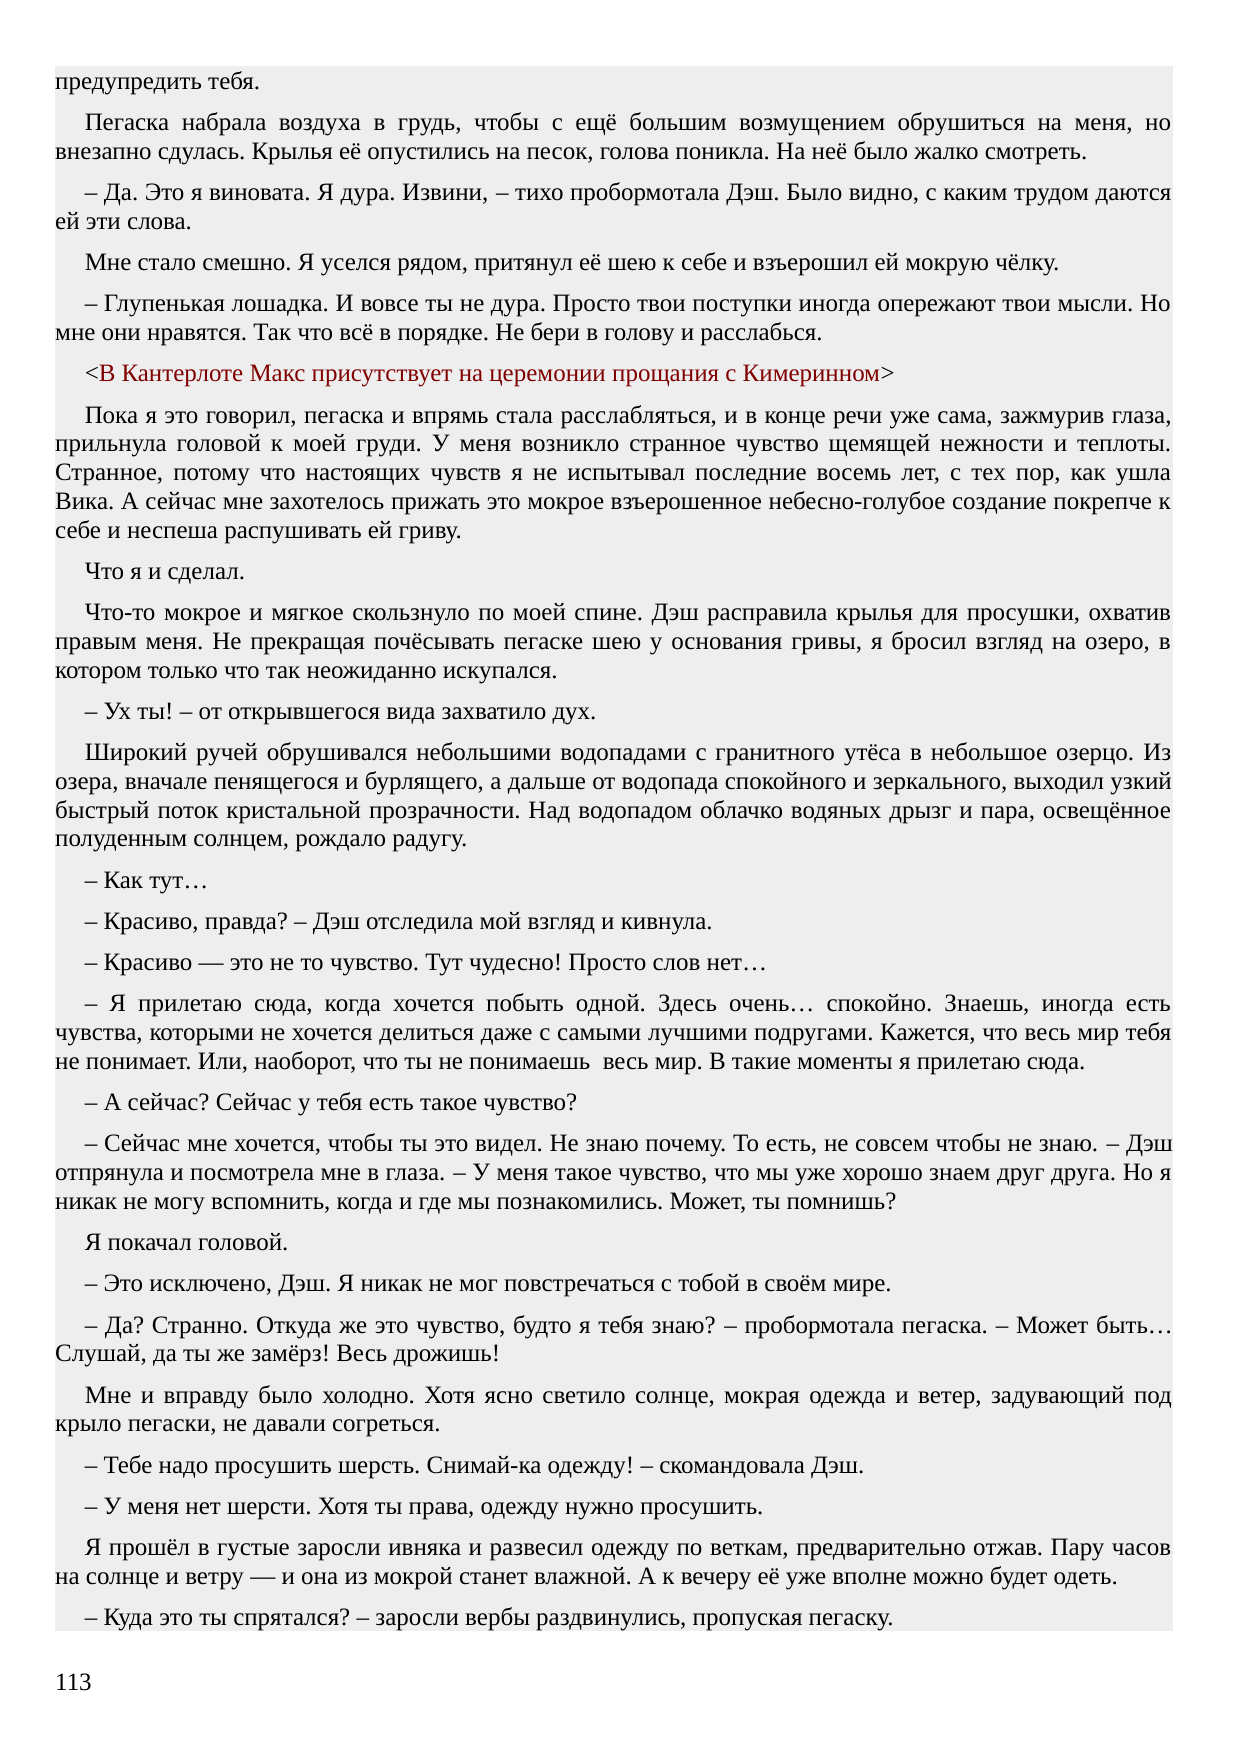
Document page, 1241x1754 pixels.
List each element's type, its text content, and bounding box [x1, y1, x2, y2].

text – Красиво, правда? – Дэш отследила мой взгляд и кивнула. [55, 906, 1173, 935]
text – Это исключено, Дэш. Я никак не мог повстречаться с тобой в своём мире. [55, 1268, 1173, 1297]
text Я прошёл в густые заросли ивняка и развесил одежду по веткам, предварительно отжав. Пару часов на солнце и ветру — и она из мокрой станет влажной. А к вечеру её уже вполне можно будет одеть. [55, 1532, 1173, 1590]
text Широкий ручей обрушивался небольшими водопадами с гранитного утёса в небольшое озерцо. Из озера, вначале пенящегося и бурлящего, а дальше от водопада спокойного и зеркального, выходил узкий быстрый поток кристальной прозрачности. Над водопадом облачко водяных дрызг и пара, освещённое полуденным солнцем, рождало радугу. [55, 737, 1173, 852]
text – Да. Это я виновата. Я дура. Извини, – тихо пробормотала Дэш. Было видно, с каким трудом даются ей эти слова. [55, 177, 1173, 235]
text – Да? Странно. Откуда же это чувство, будто я тебя знаю? – пробормотала пегаска. – Может быть… Слушай, да ты же замёрз! Весь дрожишь! [55, 1310, 1173, 1367]
text предупредить тебя. [55, 66, 1173, 95]
text – Как тут… [55, 865, 1173, 893]
text – Я прилетаю сюда, когда хочется побыть одной. Здесь очень… спокойно. Знаешь, иногда есть чувства, которыми не хочется делиться даже с самыми лучшими подругами. Кажется, что весь мир тебя не понимает. Или, наоборот, что ты не понимаешь весь мир. В такие моменты я прилетаю сюда. [55, 988, 1173, 1075]
text – Сейчас мне хочется, чтобы ты это видел. Не знаю почему. То есть, не совсем чтобы не знаю. – Дэш отпрянула и посмотрела мне в глаза. – У меня такое чувство, что мы уже хорошо знаем друг друга. Но я никак не могу вспомнить, когда и где мы познакомились. Может, ты помнишь? [55, 1128, 1173, 1215]
text Мне стало смешно. Я уселся рядом, притянул её шею к себе и взъерошил ей мокрую чёлку. [55, 247, 1173, 276]
text – Красиво — это не то чувство. Тут чудесно! Просто слов нет… [55, 947, 1173, 976]
text – У меня нет шерсти. Хотя ты права, одежду нужно просушить. [55, 1491, 1173, 1520]
text Пока я это говорил, пегаска и впрямь стала расслабляться, и в конце речи уже сама, зажмурив глаза, прильнула головой к моей груди. У меня возникло странное чувство щемящей нежности и теплоты. Странное, потому что настоящих чувств я не испытывал последние восемь лет, с тех пор, как ушла Вика. А сейчас мне захотелось прижать это мокрое взъерошенное небесно-голубое создание покрепче к себе и неспеша распушивать ей гриву. [55, 400, 1173, 543]
text Мне и вправду было холодно. Хотя ясно светило солнце, мокрая одежда и ветер, задувающий под крыло пегаски, не давали согреться. [55, 1380, 1173, 1437]
text Что я и сделал. [55, 556, 1173, 585]
text Пегаска набрала воздуха в грудь, чтобы с ещё большим возмущением обрушиться на меня, но внезапно сдулась. Крылья её опустились на песок, голова поникла. На неё было жалко смотреть. [55, 107, 1173, 165]
text – Ух ты! – от открывшегося вида захватило дух. [55, 696, 1173, 725]
text Я покачал головой. [55, 1227, 1173, 1256]
text – Глупенькая лошадка. И вовсе ты не дура. Просто твои поступки иногда опережают твои мысли. Но мне они нравятся. Так что всё в порядке. Не бери в голову и расслабься. [55, 288, 1173, 346]
text – Тебе надо просушить шерсть. Снимай-ка одежду! – скомандовала Дэш. [55, 1450, 1173, 1478]
text <В Кантерлоте Макс присутствует на церемонии прощания с Кимеринном> [55, 358, 1173, 387]
text – А сейчас? Сейчас у тебя есть такое чувство? [55, 1087, 1173, 1116]
text Что-то мокрое и мягкое скользнуло по моей спине. Дэш расправила крылья для просушки, охватив правым меня. Не прекращая почёсывать пегаске шею у основания гривы, я бросил взгляд на озеро, в котором только что так неожиданно искупался. [55, 597, 1173, 683]
text – Куда это ты спрятался? – заросли вербы раздвинулись, пропуская пегаску. [55, 1602, 1173, 1631]
